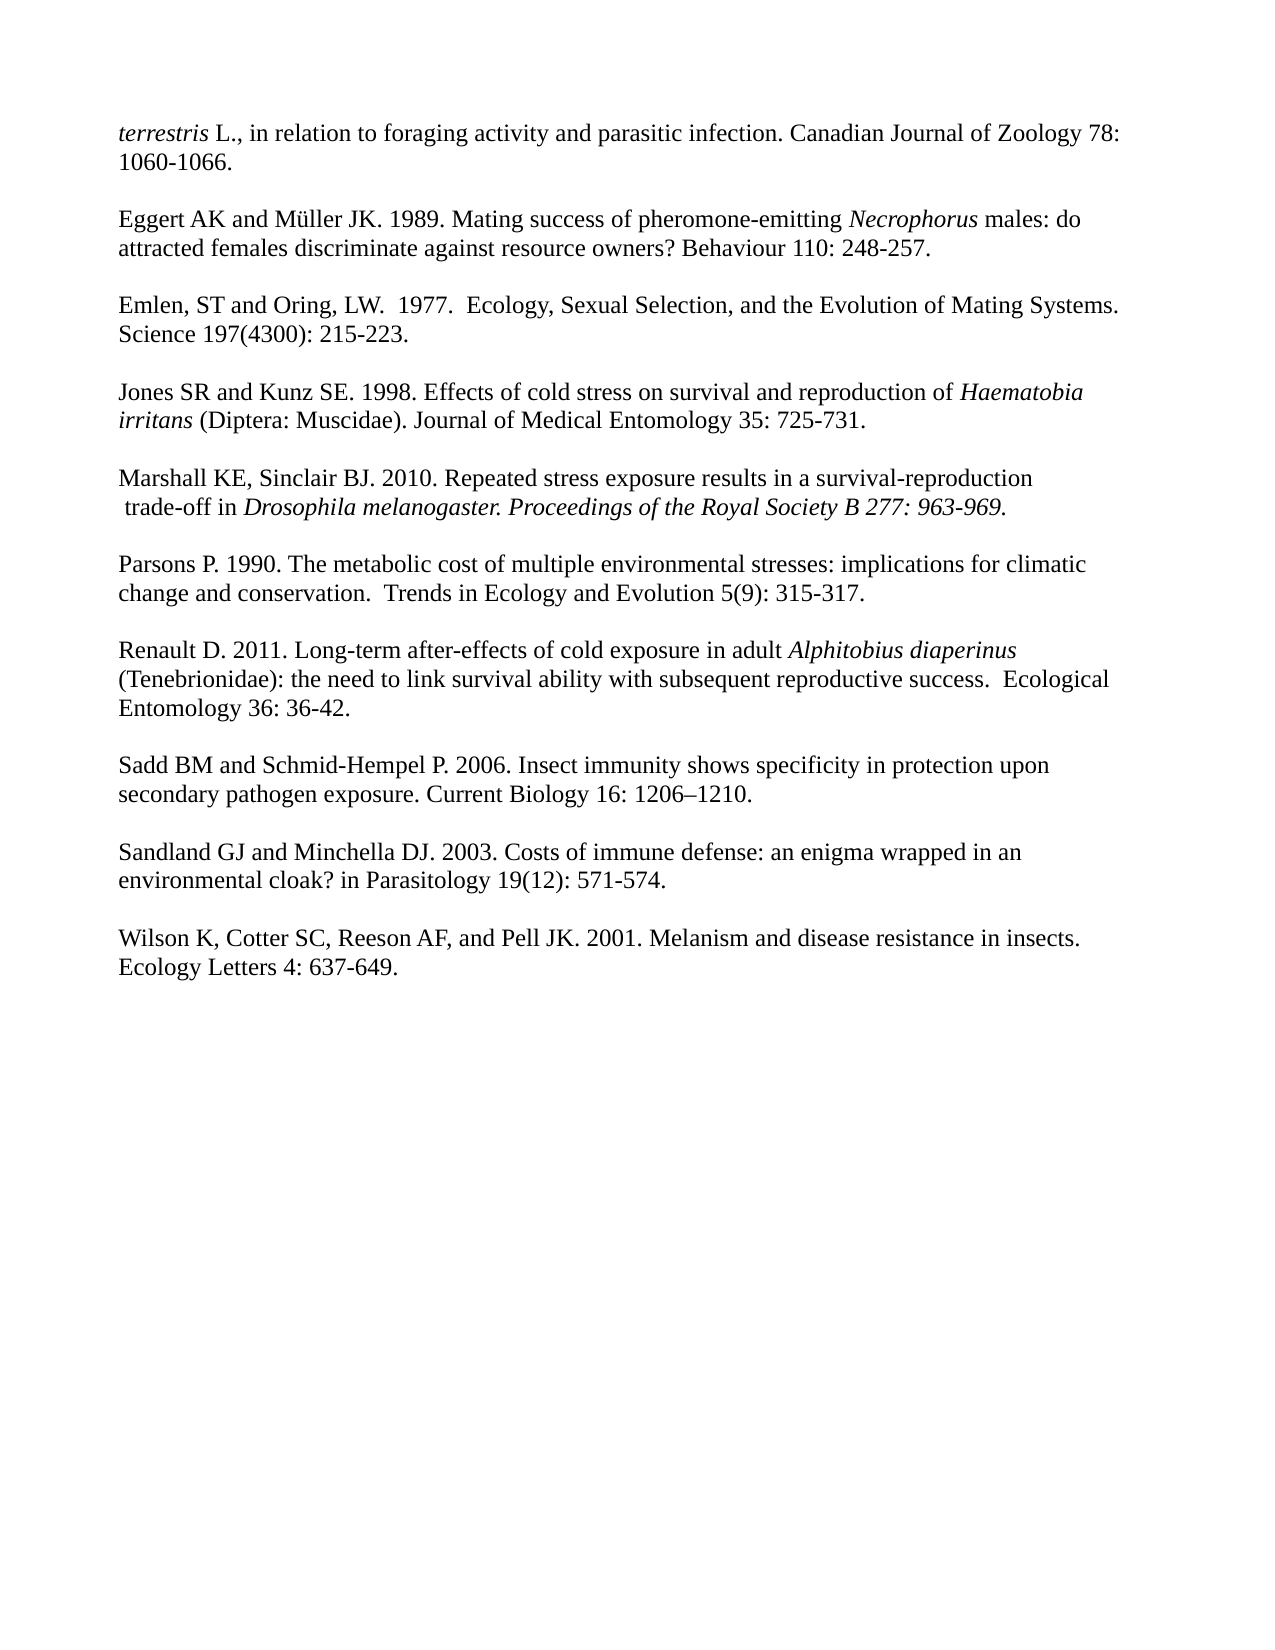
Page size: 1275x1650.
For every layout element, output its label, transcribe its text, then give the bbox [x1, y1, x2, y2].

text Jones SR and Kunz SE. 1998. Effects of cold stress on survival and reproduction of Haematobia irritans (Diptera: Muscidae). Journal of Medical Entomology 35: 725-731. [118, 377, 1157, 434]
text terrestris L., in relation to foraging activity and parasitic infection. Canadian Journal of Zoology 78: 1060-1066. [118, 118, 1157, 176]
text Eggert AK and Müller JK. 1989. Mating success of pheromone-emitting Necrophorus males: do attracted females discriminate against resource owners? Behaviour 110: 248-257. [118, 204, 1157, 262]
text Sandland GJ and Minchella DJ. 2003. Costs of immune defense: an enigma wrapped in an environmental cloak? in Parasitology 19(12): 571-574. [118, 837, 1157, 894]
text trade-off in Drosophila melanogaster. Proceedings of the Royal Society B 277: 963-969. [118, 492, 1157, 521]
text Marshall KE, Sinclair BJ. 2010. Repeated stress exposure results in a survival-reproduction [118, 463, 1157, 492]
text Wilson K, Cotter SC, Reeson AF, and Pell JK. 2001. Melanism and disease resistance in insects. Ecology Letters 4: 637-649. [118, 923, 1157, 981]
text Sadd BM and Schmid-Hempel P. 2006. Insect immunity shows specificity in protection upon secondary pathogen exposure. Current Biology 16: 1206–1210. [118, 751, 1157, 808]
text Emlen, ST and Oring, LW. 1977. Ecology, Sexual Selection, and the Evolution of Mating Systems. Science 197(4300): 215-223. [118, 291, 1157, 348]
text Renault D. 2011. Long-term after-effects of cold exposure in adult Alphitobius diaperinus (Tenebrionidae): the need to link survival ability with subsequent reproductive success. Ecological Entomology 36: 36-42. [118, 636, 1157, 722]
text Parsons P. 1990. The metabolic cost of multiple environmental stresses: implications for climatic change and conservation. Trends in Ecology and Evolution 5(9): 315-317. [118, 549, 1157, 607]
